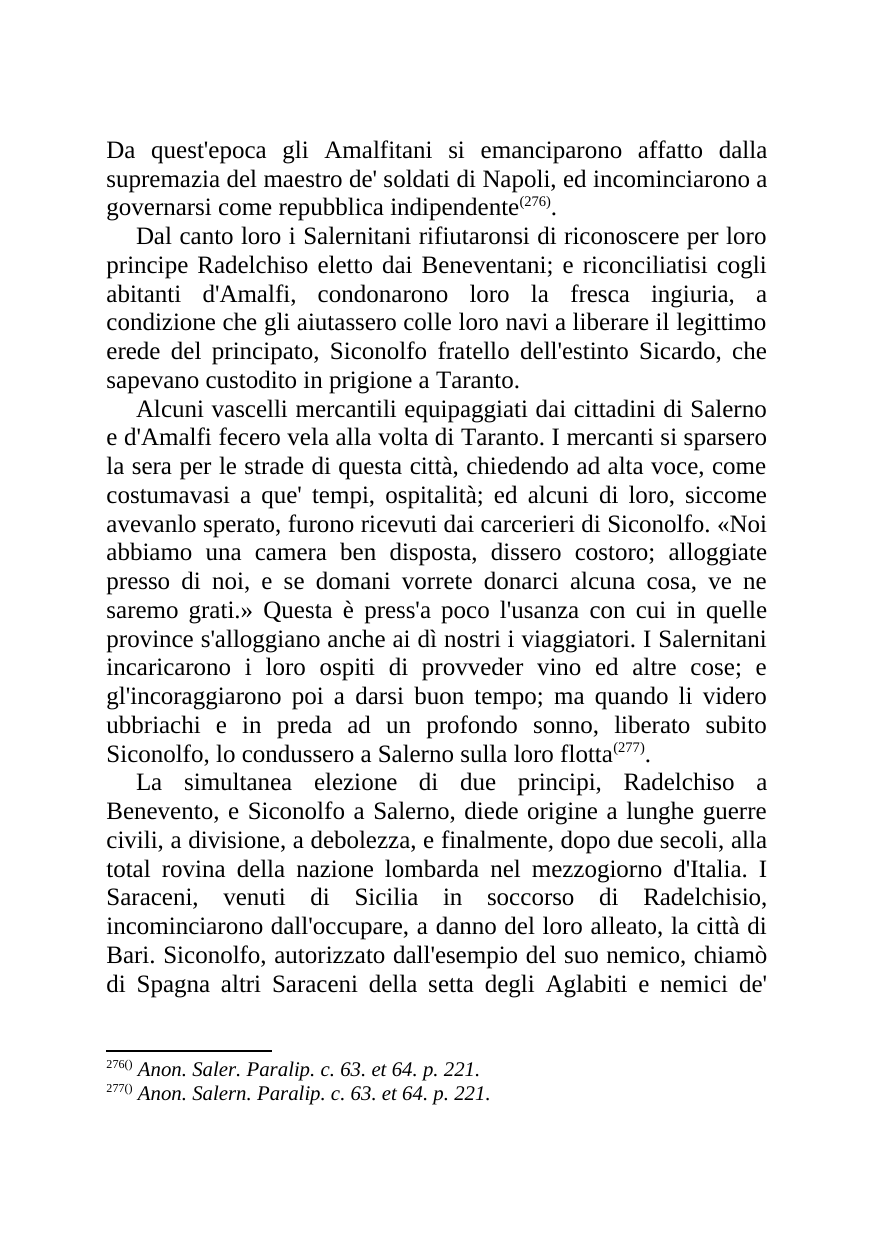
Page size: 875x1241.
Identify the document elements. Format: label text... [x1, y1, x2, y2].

text Alcuni vascelli mercantili equipaggiati dai cittadini di Salerno e d'Amalfi fecero vela alla volta di Taranto. I mercanti si sparsero la sera per le strade di questa città, chiedendo ad alta voce, come costumavasi a que' tempi, ospitalità; ed alcuni di loro, siccome avevanlo sperato, furono ricevuti dai carcerieri di Siconolfo. «Noi abbiamo una camera ben disposta, dissero costoro; alloggiate presso di noi, e se domani vorrete donarci alcuna cosa, ve ne saremo grati.» Questa è press'a poco l'usanza con cui in quelle province s'alloggiano anche ai dì nostri i viaggiatori. I Salernitani incaricarono i loro ospiti di provveder vino ed altre cose; e gl'incoraggiarono poi a darsi buon tempo; ma quando li videro ubbriachi e in preda ad un profondo sonno, liberato subito Siconolfo, lo condussero a Salerno sulla loro flotta(). [106, 394, 768, 767]
text () Anon. Saler. Paralip. c. 63. et 64. p. 221. [106, 1057, 768, 1081]
text Da quest'epoca gli Amalfitani si emanciparono affatto dalla supremazia del maestro de' soldati di Napoli, ed incominciarono a governarsi come repubblica indipendente(). [106, 135, 768, 221]
text La simultanea elezione di due principi, Radelchiso a Benevento, e Siconolfo a Salerno, diede origine a lunghe guerre civili, a divisione, a debolezza, e finalmente, dopo due secoli, alla total rovina della nazione lombarda nel mezzogiorno d'Italia. I Saraceni, venuti di Sicilia in soccorso di Radelchisio, incominciarono dall'occupare, a danno del loro alleato, la città di Bari. Siconolfo, autorizzato dall'esempio del suo nemico, chiamò di Spagna altri Saraceni della setta degli Aglabiti e nemici de' [106, 767, 768, 997]
text Dal canto loro i Salernitani rifiutaronsi di riconoscere per loro principe Radelchiso eletto dai Beneventani; e riconciliatisi cogli abitanti d'Amalfi, condonarono loro la fresca ingiuria, a condizione che gli aiutassero colle loro navi a liberare il legittimo erede del principato, Siconolfo fratello dell'estinto Sicardo, che sapevano custodito in prigione a Taranto. [106, 221, 768, 394]
text () Anon. Salern. Paralip. c. 63. et 64. p. 221. [106, 1081, 768, 1105]
